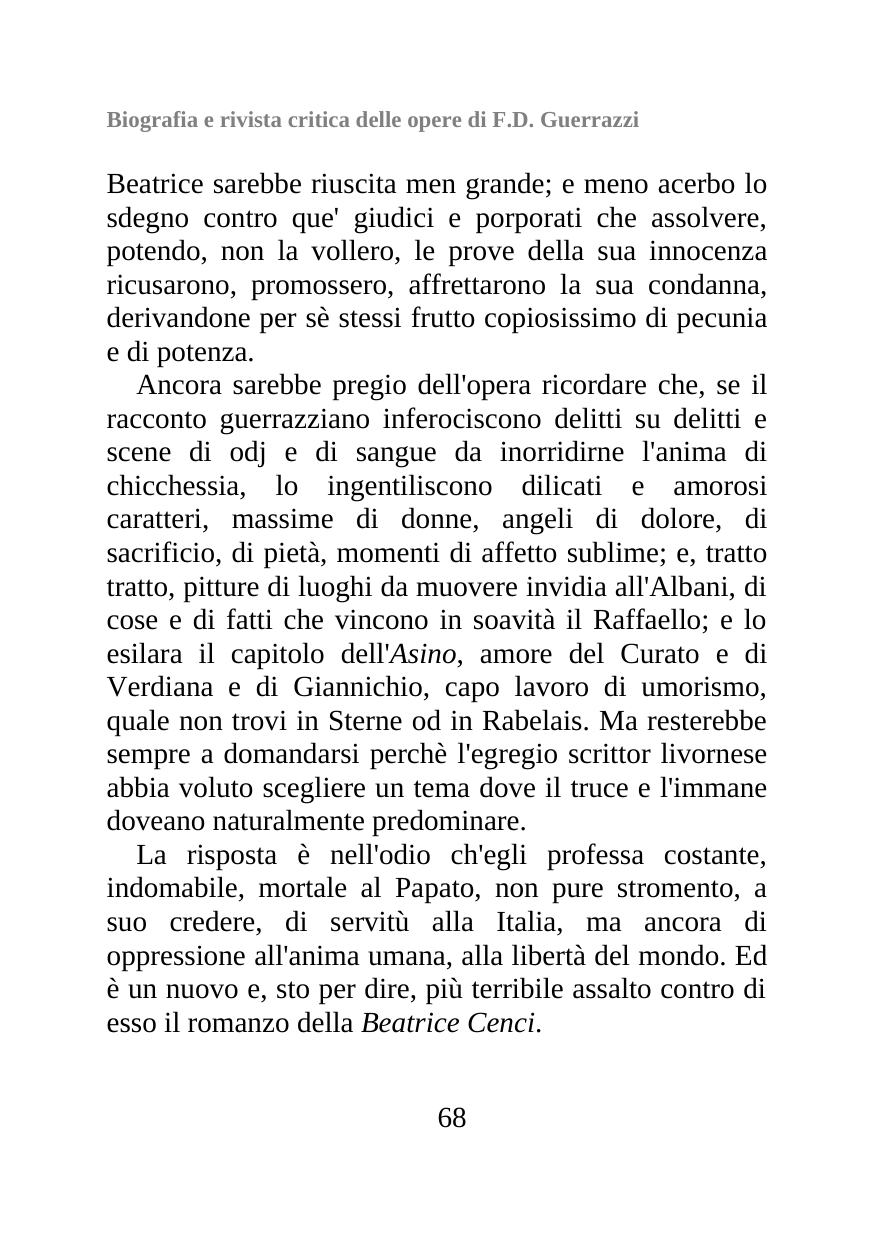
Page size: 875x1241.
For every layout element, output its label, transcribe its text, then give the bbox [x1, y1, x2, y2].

text Ancora sarebbe pregio dell'opera ricordare che, se il racconto guerrazziano inferociscono delitti su delitti e scene di odj e di sangue da inorridirne l'anima di chicchessia, lo ingentiliscono dilicati e amorosi caratteri, massime di donne, angeli di dolore, di sacrificio, di pietà, momenti di affetto sublime; e, tratto tratto, pitture di luoghi da muovere invidia all'Albani, di cose e di fatti che vincono in soavità il Raffaello; e lo esilara il capitolo dell'Asino, amore del Curato e di Verdiana e di Giannichio, capo lavoro di umorismo, quale non trovi in Sterne od in Rabelais. Ma resterebbe sempre a domandarsi perchè l'egregio scrittor livornese abbia voluto scegliere un tema dove il truce e l'immane doveano naturalmente predominare. [106, 367, 768, 837]
text Beatrice sarebbe riuscita men grande; e meno acerbo lo sdegno contro que' giudici e porporati che assolvere, potendo, non la vollero, le prove della sua innocenza ricusarono, promossero, affrettarono la sua condanna, derivandone per sè stessi frutto copiosissimo di pecunia e di potenza. [106, 166, 768, 367]
text La risposta è nell'odio ch'egli professa costante, indomabile, mortale al Papato, non pure stromento, a suo credere, di servitù alla Italia, ma ancora di oppressione all'anima umana, alla libertà del mondo. Ed è un nuovo e, sto per dire, più terribile assalto contro di esso il romanzo della Beatrice Cenci. [106, 837, 768, 1038]
